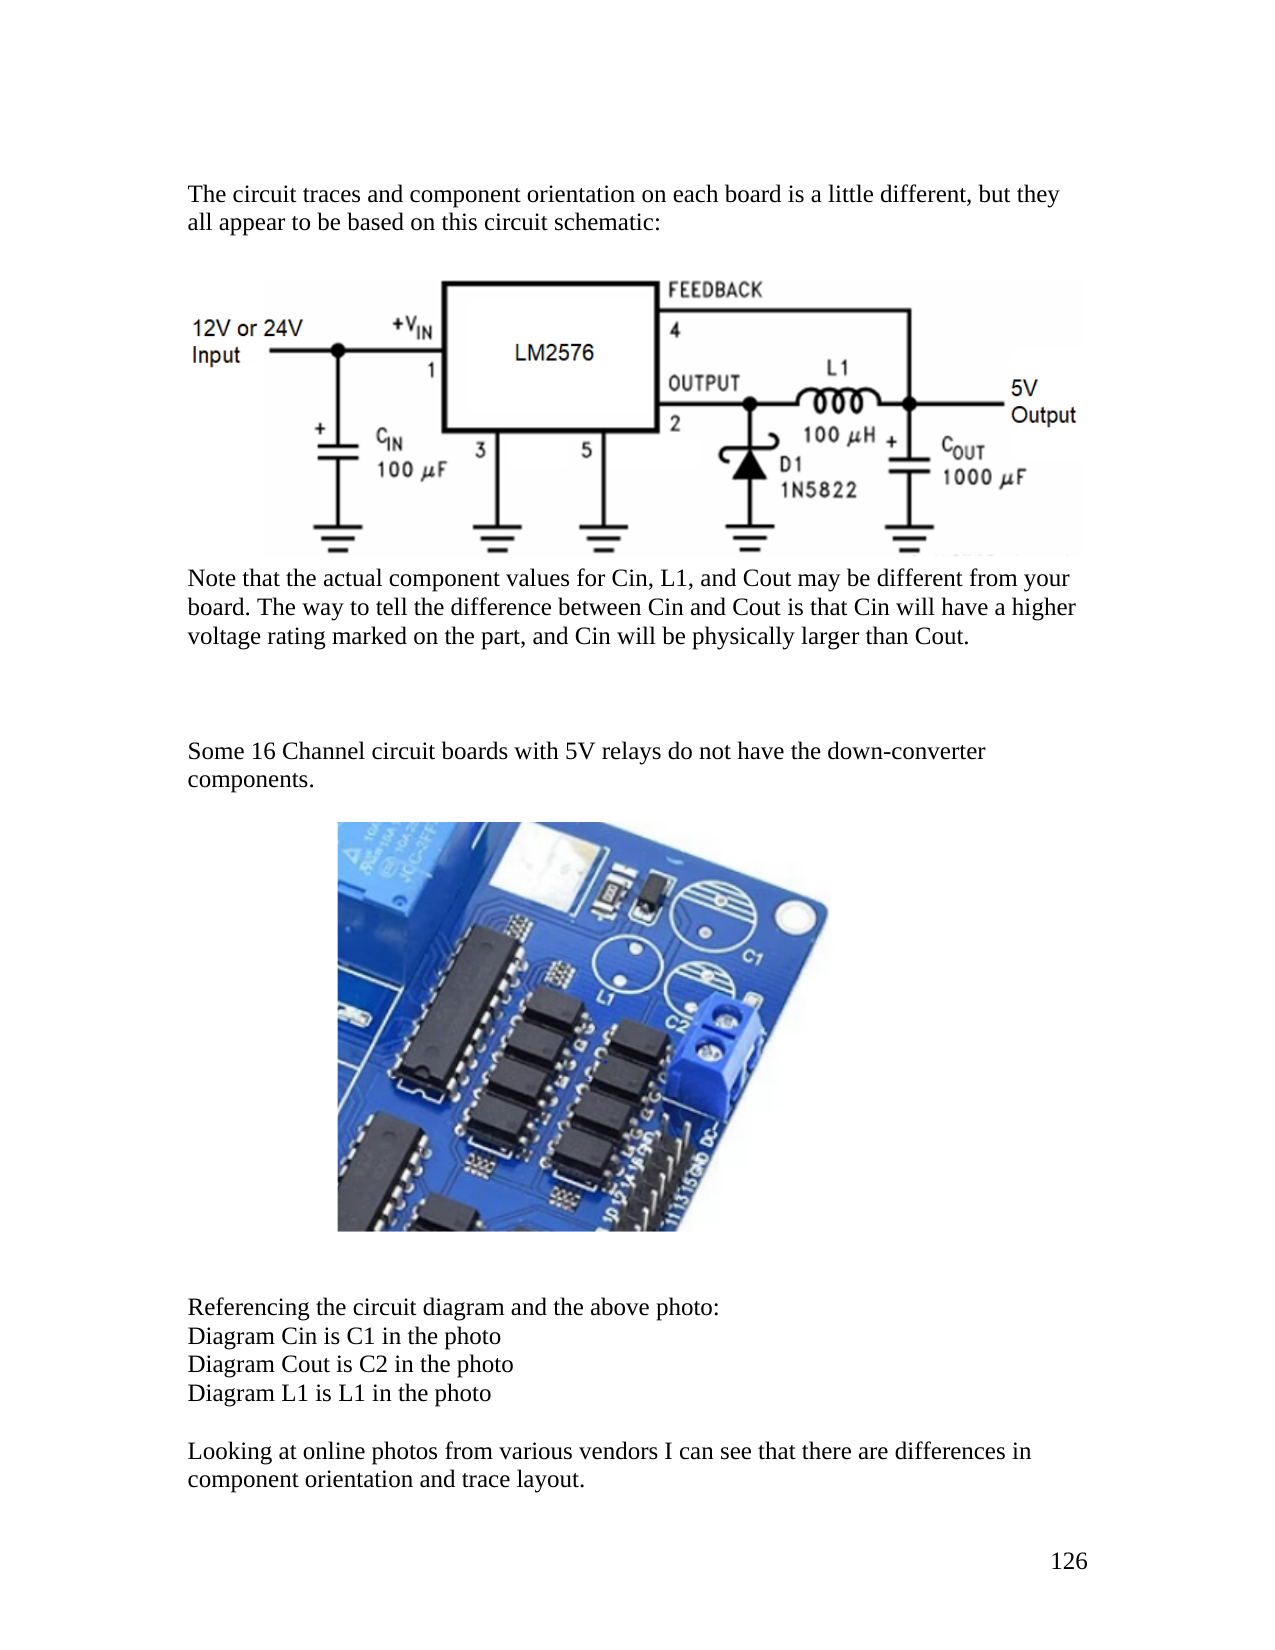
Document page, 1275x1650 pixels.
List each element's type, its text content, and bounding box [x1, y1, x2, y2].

text Note that the actual component values for Cin, L1, and Cout may be different from your board. The way to tell the difference between Cin and Cout is that Cin will have a higher voltage rating marked on the part, and Cin will be physically larger than Cout. [187, 563, 1087, 649]
text Referencing the circuit diagram and the above photo: [187, 1292, 1087, 1321]
picture [187, 265, 1084, 564]
text Diagram L1 is L1 in the photo [187, 1378, 1087, 1407]
text The circuit traces and component orientation on each board is a little different, but they all appear to be based on this circuit schematic: [187, 179, 1087, 236]
text Some 16 Channel circuit boards with 5V relays do not have the down-converter components. [187, 736, 1087, 793]
text Diagram Cin is C1 in the photo [187, 1321, 1087, 1349]
text Diagram Cout is C2 in the photo [187, 1349, 1087, 1378]
picture [337, 822, 863, 1235]
text Looking at online photos from various vendors I can see that there are differences in component orientation and trace layout. [187, 1436, 1087, 1493]
